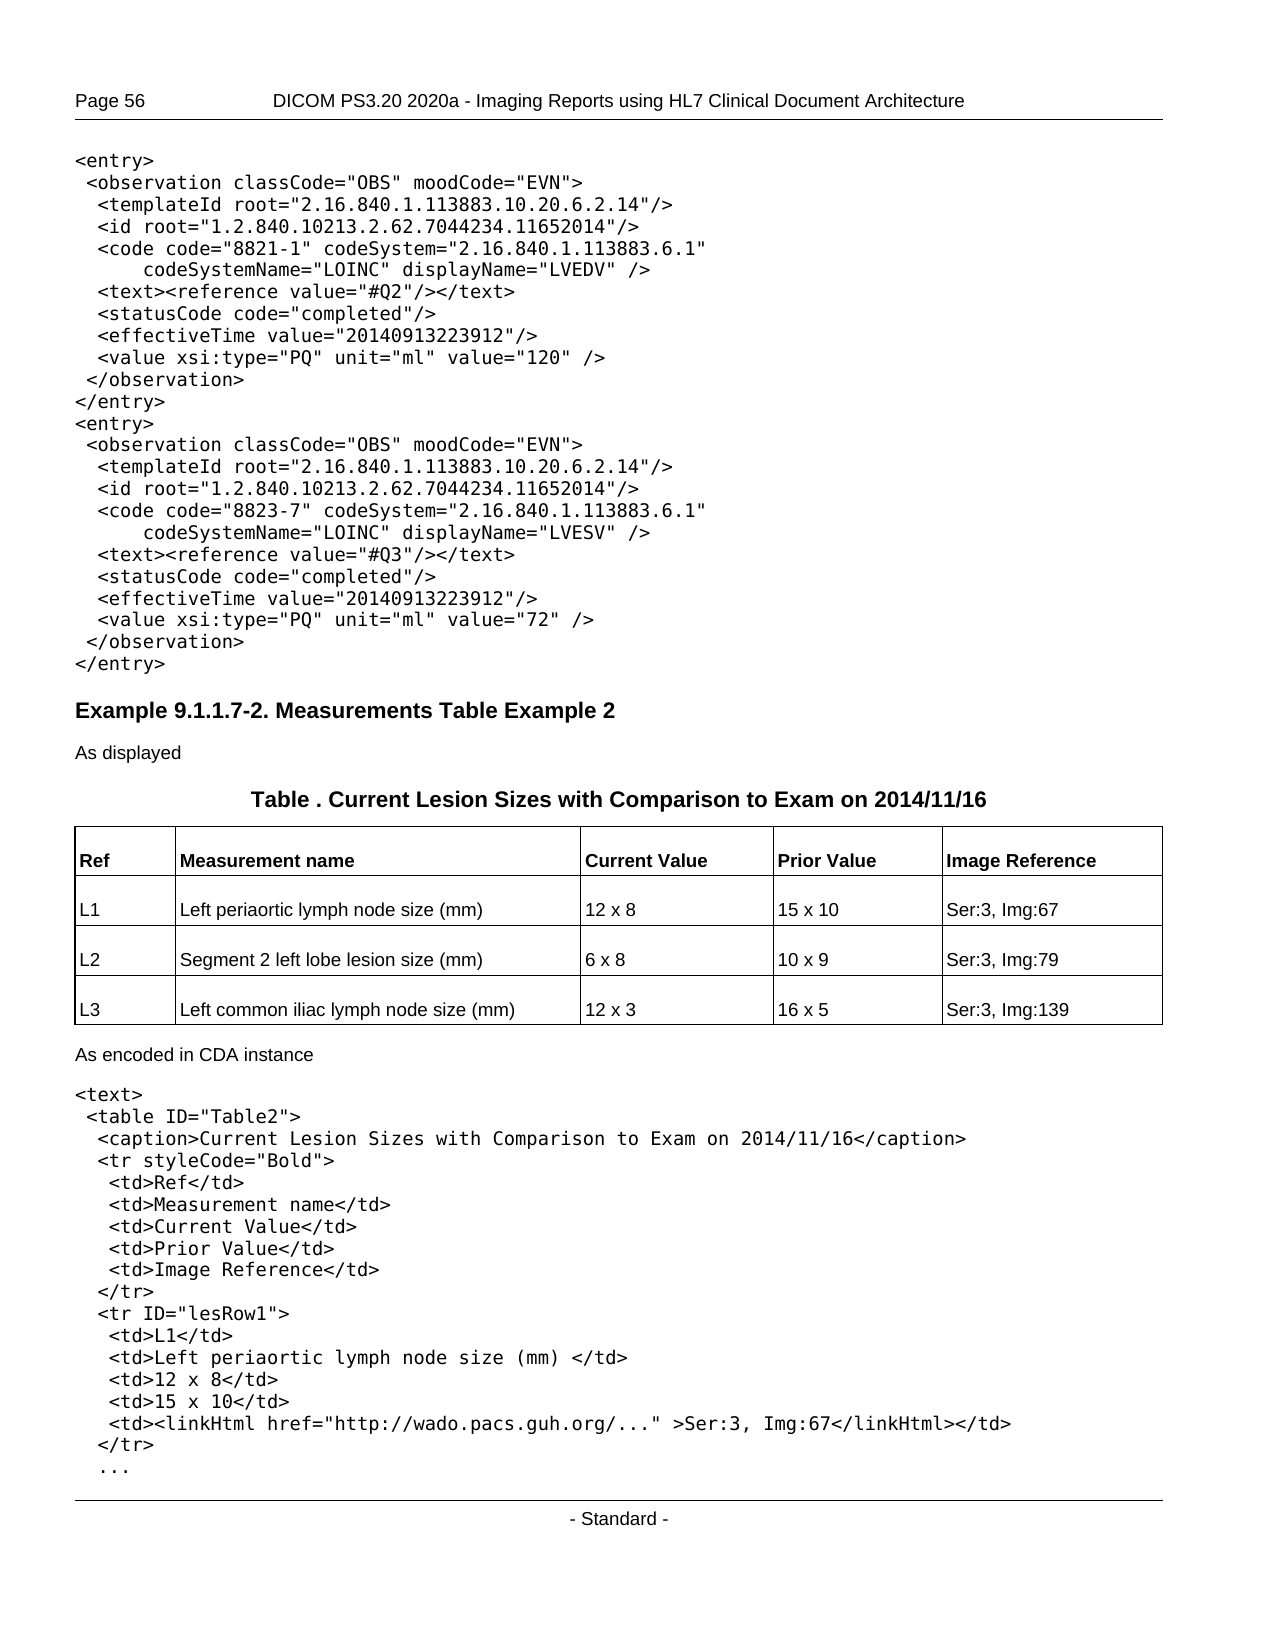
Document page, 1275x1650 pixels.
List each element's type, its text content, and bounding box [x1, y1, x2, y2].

table_cell 12 x 3 [581, 976, 773, 1024]
table_cell L1 [76, 876, 175, 925]
text Example 9.1.1.7-2. Measurements Table Example 2 [75, 697, 1162, 723]
table_cell 15 x 10 [774, 876, 942, 925]
table_cell Segment 2 left lobe lesion size (mm) [176, 926, 580, 974]
table_cell Ser:3, Img:79 [943, 926, 1162, 974]
table_cell Left common iliac lymph node size (mm) [176, 976, 580, 1024]
text <entry> <observation classCode="OBS" moodCode="EVN"> <templateId root="2.16.840.1.113883.10.20.6.2.14"/> <id root="1.2.840.10213.2.62.7044234.11652014"/> <code code="8821-1" codeSystem="2.16.840.1.113883.6.1" codeSystemName="LOINC" displayName="LVEDV" /> <text><reference value="#Q2"/></text> <statusCode code="completed"/> <effectiveTime value="20140913223912"/> <value xsi:type="PQ" unit="ml" value="120" /> </observation> </entry> <entry> <observation classCode="OBS" moodCode="EVN"> <templateId root="2.16.840.1.113883.10.20.6.2.14"/> <id root="1.2.840.10213.2.62.7044234.11652014"/> <code code="8823-7" codeSystem="2.16.840.1.113883.6.1" codeSystemName="LOINC" displayName="LVESV" /> <text><reference value="#Q3"/></text> <statusCode code="completed"/> <effectiveTime value="20140913223912"/> <value xsi:type="PQ" unit="ml" value="72" /> </observation> </entry> [75, 150, 1162, 675]
text As encoded in CDA instance [75, 1044, 1162, 1066]
table_header Image Reference [943, 827, 1162, 875]
table_header Ref [76, 827, 175, 875]
table_cell 12 x 8 [581, 876, 773, 925]
table_cell 10 x 9 [774, 926, 942, 974]
table_cell 16 x 5 [774, 976, 942, 1024]
table_cell Ser:3, Img:139 [943, 976, 1162, 1024]
table_header Current Value [581, 827, 773, 875]
table_cell 6 x 8 [581, 926, 773, 974]
table_header Prior Value [774, 827, 942, 875]
text As displayed [75, 742, 1162, 764]
text <text> <table ID="Table2"> <caption>Current Lesion Sizes with Comparison to Exam on 2014/11/16</caption> <tr styleCode="Bold"> <td>Ref</td> <td>Measurement name</td> <td>Current Value</td> <td>Prior Value</td> <td>Image Reference</td> </tr> <tr ID="lesRow1"> <td>L1</td> <td>Left periaortic lymph node size (mm) </td> <td>12 x 8</td> <td>15 x 10</td> <td><linkHtml href="http://wado.pacs.guh.org/..." >Ser:3, Img:67</linkHtml></td> </tr> ... [75, 1084, 1162, 1478]
table_cell L2 [76, 926, 175, 974]
table_cell Left periaortic lymph node size (mm) [176, 876, 580, 925]
table_header Measurement name [176, 827, 580, 875]
table_cell Ser:3, Img:67 [943, 876, 1162, 925]
table_cell L3 [76, 976, 175, 1024]
text Table . Current Lesion Sizes with Comparison to Exam on 2014/11/16 [75, 786, 1162, 812]
